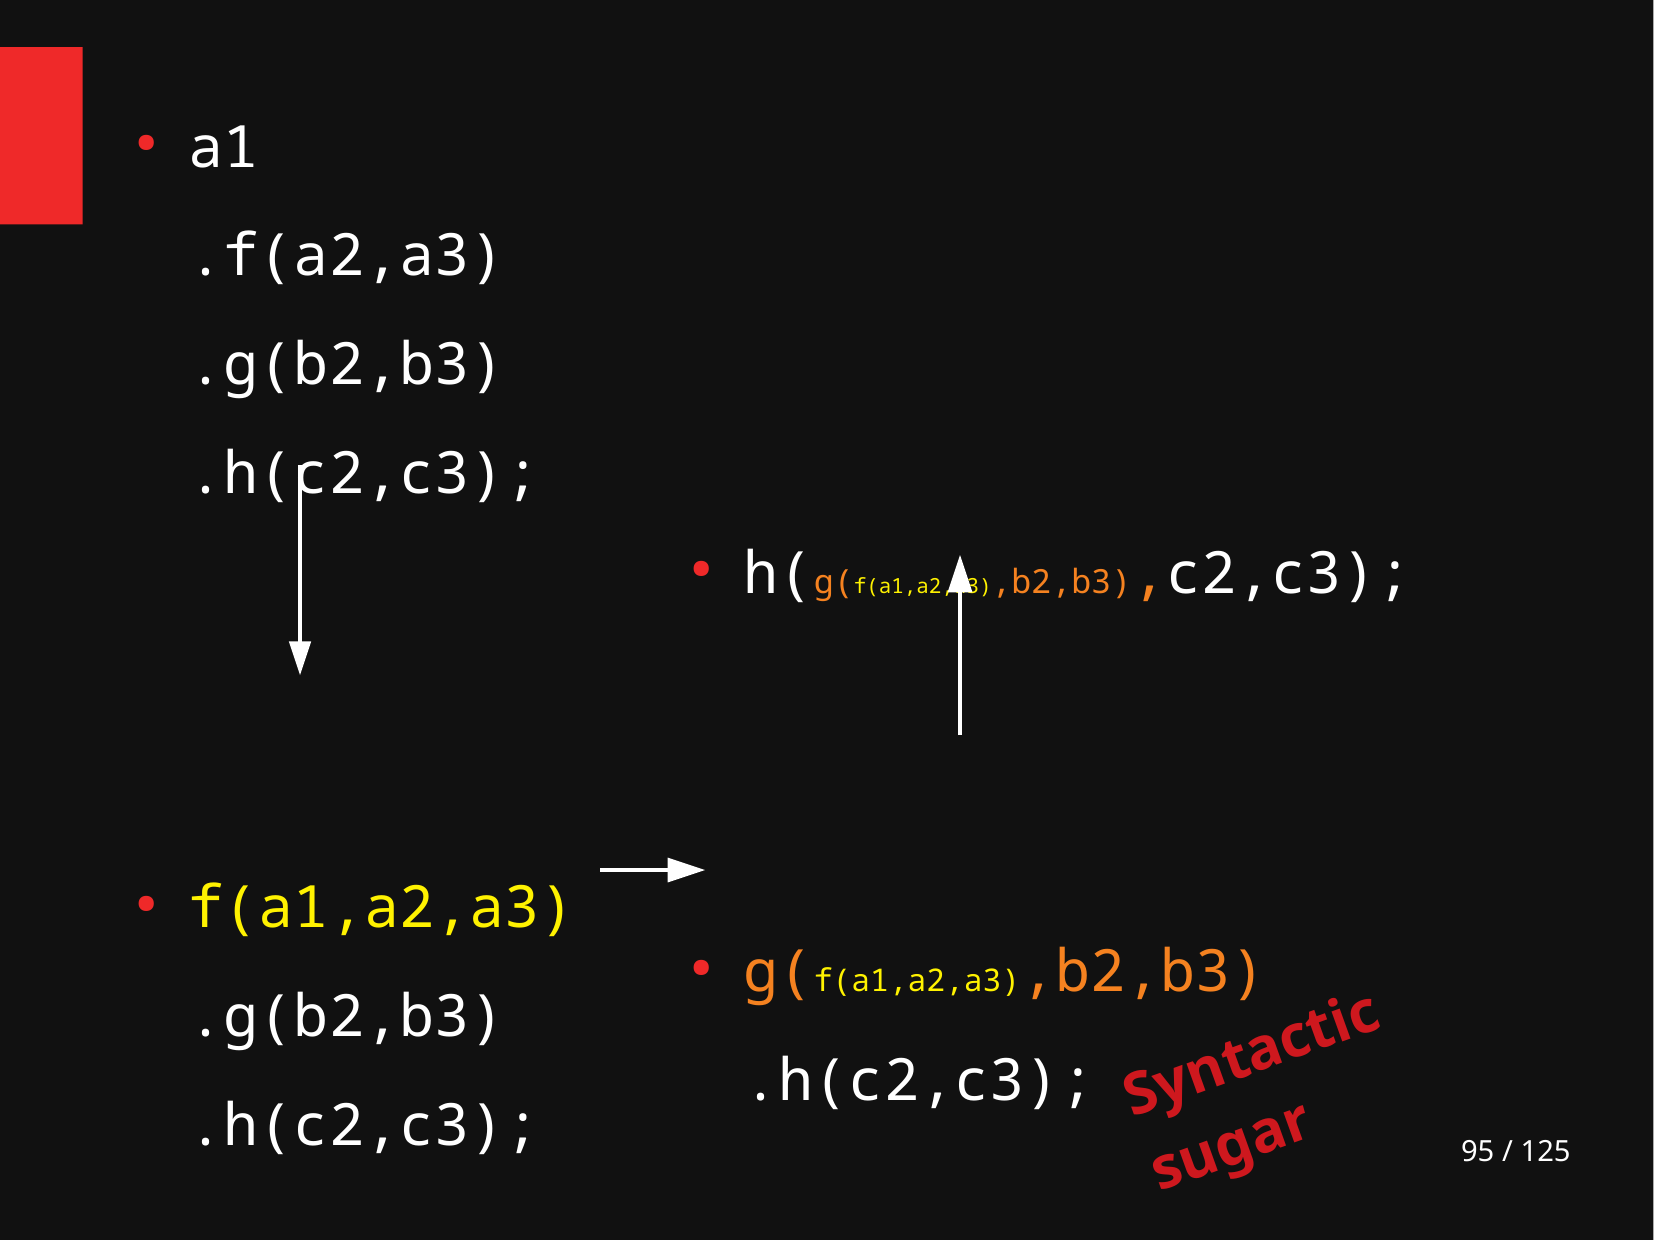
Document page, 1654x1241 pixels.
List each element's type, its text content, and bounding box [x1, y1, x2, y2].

list a1 .f(a2,a3) .g(b2,b3) .h(c2,c3); f(a1,a2,a3) .g(b2,b3) .h(c2,c3); [118, 105, 783, 1074]
text_box Syntactic sugar [1095, 900, 1599, 1241]
list h(g(f(a1,a2,a3),b2,b3),c2,c3); g(f(a1,a2,a3),b2,b3) .h(c2,c3); [673, 96, 1561, 1066]
